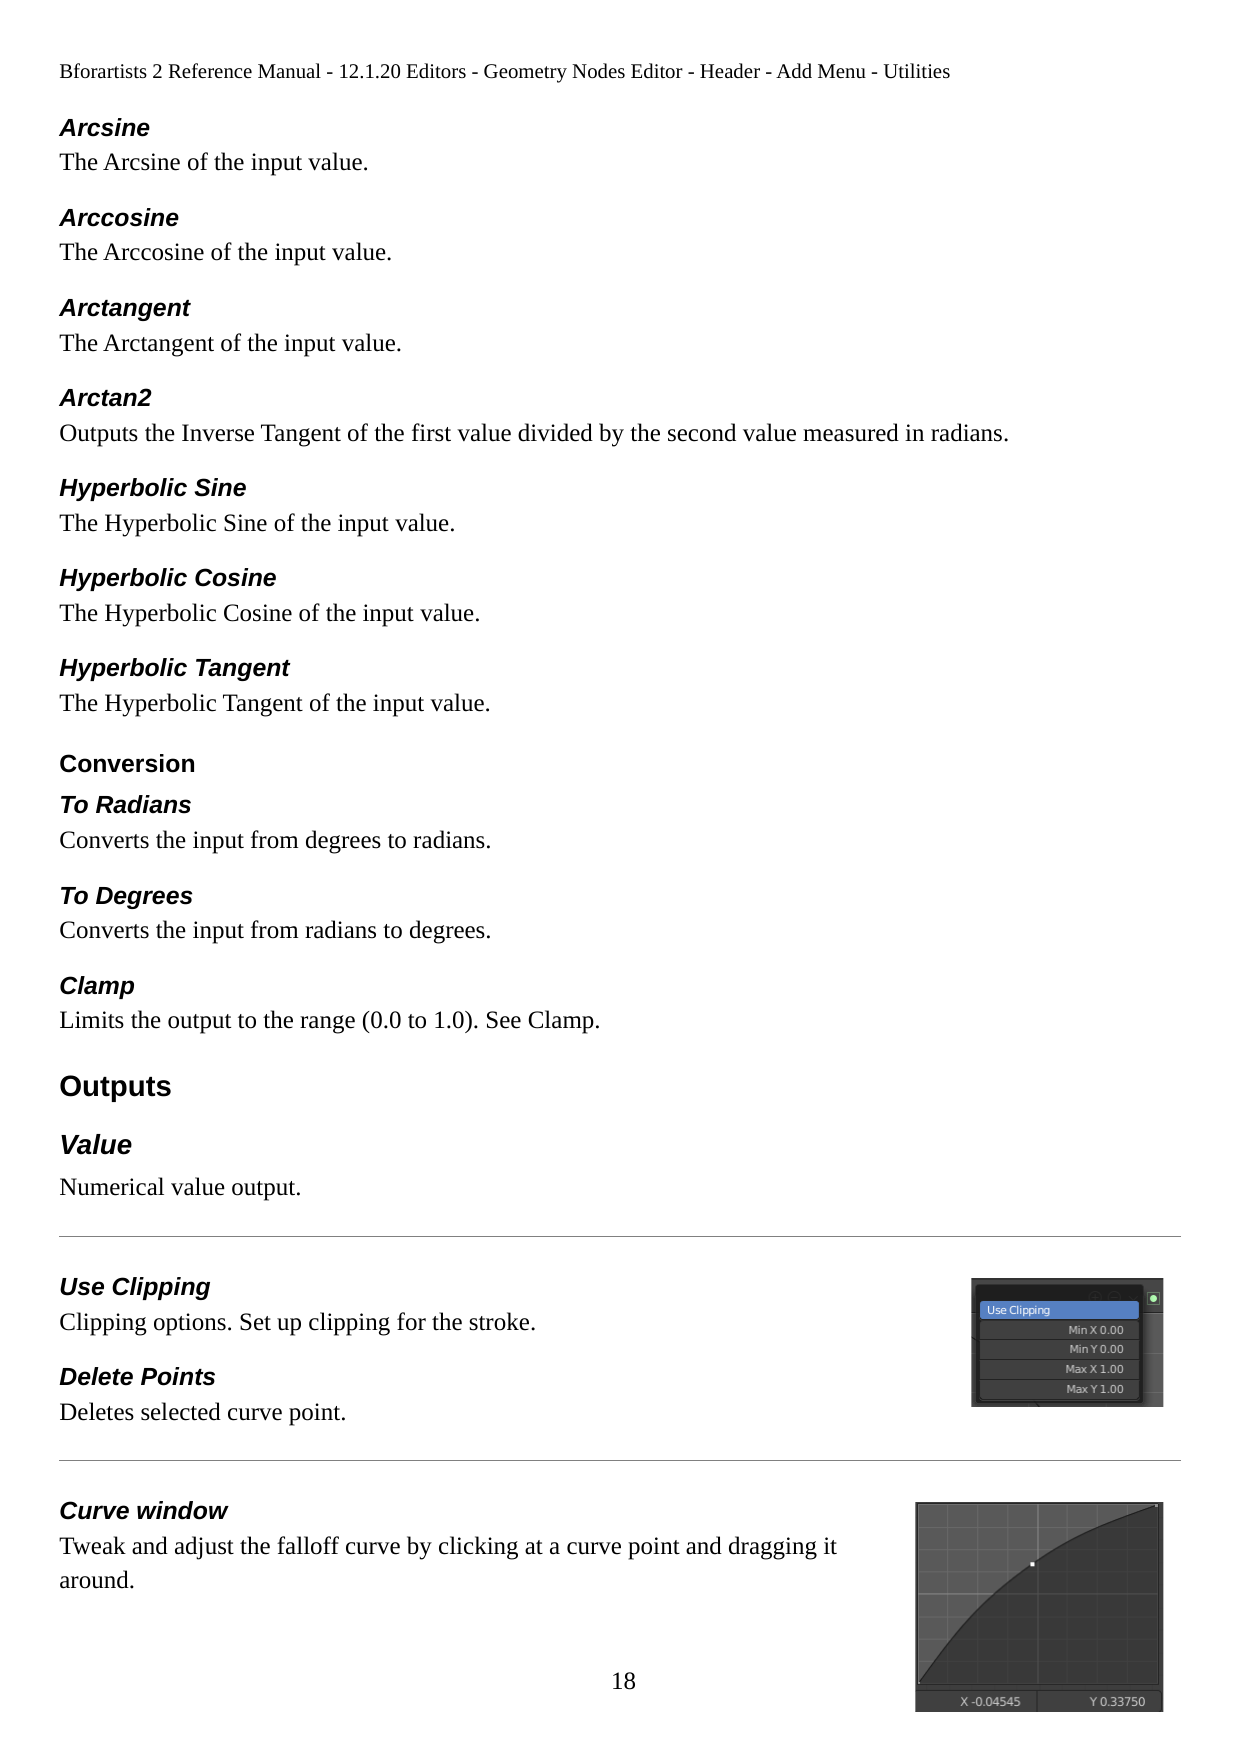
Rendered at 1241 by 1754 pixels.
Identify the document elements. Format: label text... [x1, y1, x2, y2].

text The Arcsine of the input value. [59, 147, 1181, 176]
subtitle Hyperbolic Cosine [59, 563, 1181, 592]
subtitle Arccosine [59, 203, 1181, 231]
text Tweak and adjust the falloff curve by clicking at a curve point and dragging it around. [59, 1531, 915, 1594]
subtitle Conversion [59, 749, 1181, 778]
text The Hyperbolic Tangent of the input value. [59, 688, 1181, 717]
subtitle Outputs [59, 1069, 1181, 1103]
text The Hyperbolic Cosine of the input value. [59, 598, 1181, 627]
subtitle Arcsine [59, 113, 1181, 141]
text Clipping options. Set up clipping for the stroke. [59, 1307, 971, 1335]
subtitle Curve window [59, 1496, 1181, 1525]
subtitle To Radians [59, 791, 1181, 819]
subtitle Arctan2 [59, 383, 1181, 411]
picture [915, 1502, 1164, 1712]
text Numerical value output. [59, 1172, 1181, 1201]
picture [971, 1278, 1164, 1407]
subtitle Delete Points [59, 1362, 971, 1391]
text Outputs the Inverse Tangent of the first value divided by the second value measured in radians. [59, 418, 1181, 446]
subtitle Hyperbolic Sine [59, 473, 1181, 502]
text Converts the input from degrees to radians. [59, 825, 1181, 854]
subtitle Arctangent [59, 293, 1181, 321]
subtitle Use Clipping [59, 1272, 1181, 1300]
subtitle [1164, 1362, 1181, 1391]
text Limits the output to the range (0.0 to 1.0). See Clamp. [59, 1006, 1181, 1034]
subtitle Clamp [59, 971, 1181, 999]
text The Arccosine of the input value. [59, 237, 1181, 266]
text Deletes selected curve point. [59, 1397, 1181, 1426]
text The Hyperbolic Sine of the input value. [59, 508, 1181, 537]
subtitle To Degrees [59, 881, 1181, 909]
subtitle Value [59, 1128, 1181, 1160]
subtitle Hyperbolic Tangent [59, 653, 1181, 682]
text Converts the input from radians to degrees. [59, 916, 1181, 944]
text The Arctangent of the input value. [59, 328, 1181, 356]
